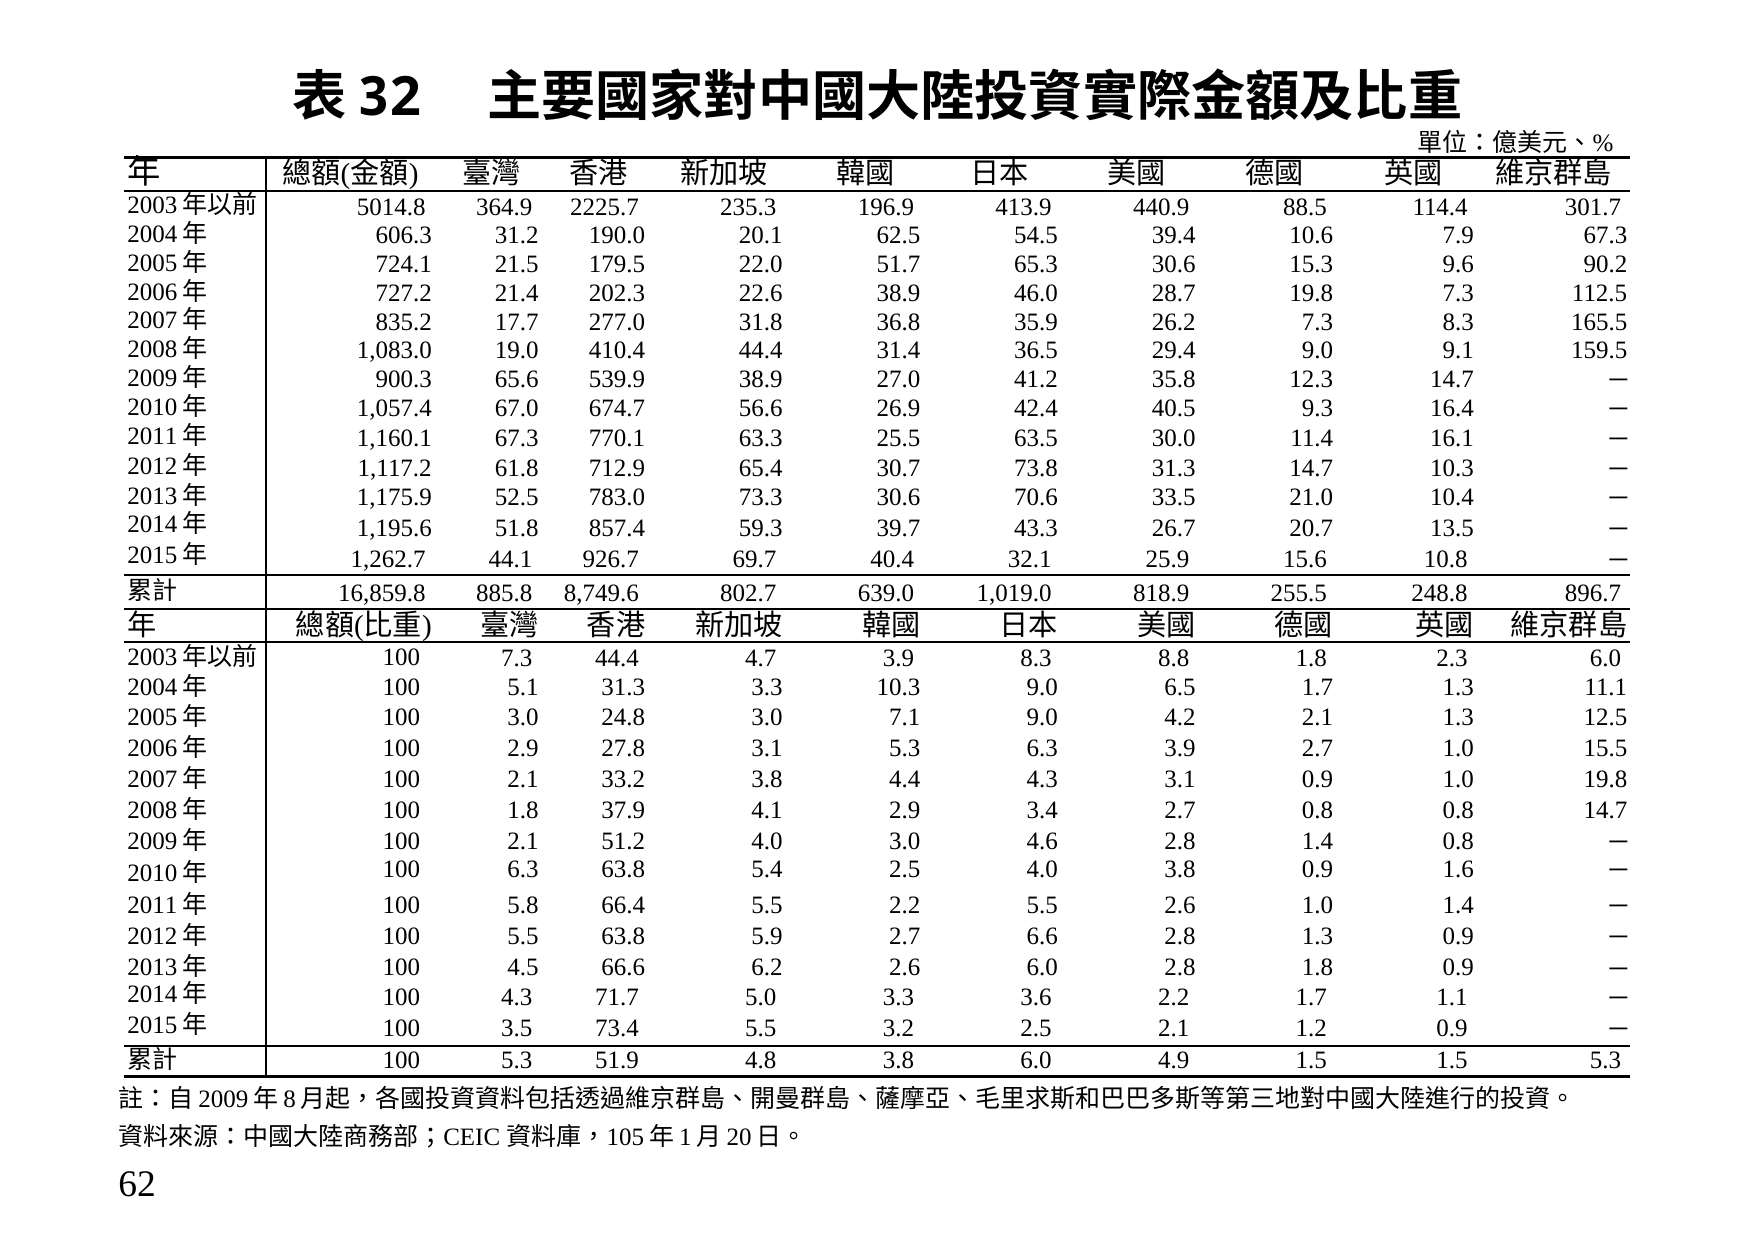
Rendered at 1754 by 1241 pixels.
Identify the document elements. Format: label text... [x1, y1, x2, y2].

table_cell 56.6 [648, 393, 785, 422]
table_cell 100 [267, 983, 434, 1014]
table_cell 190.0 [541, 221, 648, 249]
table_cell 2.7 [785, 921, 923, 952]
table_cell 3.3 [785, 983, 923, 1014]
table_cell 年 [124, 610, 265, 641]
table_cell 100 [267, 643, 434, 672]
table_cell 0.9 [1198, 765, 1336, 795]
table_cell 2006年 [124, 278, 265, 307]
table_cell 5.5 [648, 1014, 785, 1044]
table_cell 4.4 [785, 765, 923, 795]
table_cell 8,749.6 [541, 576, 648, 608]
table_cell 235.3 [648, 192, 785, 221]
table_cell 20.7 [1198, 512, 1336, 543]
table_cell 2010年 [124, 857, 265, 890]
table_cell 3.2 [785, 1014, 923, 1044]
table_cell 3.3 [648, 672, 785, 703]
table_cell 926.7 [541, 543, 648, 574]
table_cell 0.8 [1336, 826, 1477, 857]
table_cell 159.5 [1477, 336, 1630, 364]
table_cell 美國 [1061, 610, 1198, 641]
table_cell 2010年 [124, 393, 265, 422]
table_cell 15.3 [1198, 249, 1336, 278]
table_cell 6.3 [434, 857, 541, 890]
table_cell 31.3 [1061, 453, 1198, 481]
table_cell 364.9 [434, 192, 541, 221]
table_cell 66.6 [541, 952, 648, 983]
table_cell 5.5 [648, 890, 785, 921]
table_cell 30.7 [785, 453, 923, 481]
table_cell 0.9 [1336, 921, 1477, 952]
table_cell 413.9 [923, 192, 1061, 221]
table_cell 2.7 [1198, 734, 1336, 764]
table_cell 0.9 [1198, 857, 1336, 890]
table_cell 12.5 [1477, 703, 1630, 734]
table_cell 14.7 [1198, 453, 1336, 481]
table_cell 818.9 [1061, 576, 1198, 608]
table_cell 14.7 [1477, 795, 1630, 826]
table_cell 5.3 [1477, 1047, 1630, 1075]
table_cell 1.7 [1198, 983, 1336, 1014]
table_cell 0.8 [1198, 795, 1336, 826]
table_cell 67.3 [1477, 221, 1630, 249]
table_header 新加坡 [648, 159, 785, 190]
table_cell 1.0 [1336, 765, 1477, 795]
table_cell 4.8 [648, 1047, 785, 1075]
table_cell 100 [267, 795, 434, 826]
table_cell 202.3 [541, 278, 648, 307]
table_cell 2.1 [1198, 703, 1336, 734]
table_cell 2.5 [923, 1014, 1061, 1044]
table_cell 1.0 [1198, 890, 1336, 921]
table_cell 4.6 [923, 826, 1061, 857]
table_cell 802.7 [648, 576, 785, 608]
table_cell 67.3 [434, 422, 541, 453]
table_cell 31.3 [541, 672, 648, 703]
table_cell 3.6 [923, 983, 1061, 1014]
table_cell 6.6 [923, 921, 1061, 952]
table_cell 100 [267, 734, 434, 764]
table_cell 0.8 [1336, 795, 1477, 826]
table_cell 德國 [1198, 610, 1336, 641]
table_cell 5014.8 [267, 192, 434, 221]
table_cell 英國 [1336, 610, 1477, 641]
table_cell 6.0 [923, 1047, 1061, 1075]
table_cell 2012年 [124, 453, 265, 481]
subtitle 表32 主要國家對中國大陸投資實際金額及比重 [118, 53, 1636, 131]
table_cell 9.6 [1336, 249, 1477, 278]
table_cell 100 [267, 672, 434, 703]
table_cell 5.5 [923, 890, 1061, 921]
table_cell 4.9 [1061, 1047, 1198, 1075]
table_cell 韓國 [785, 610, 923, 641]
table_cell 90.2 [1477, 249, 1630, 278]
table_cell 6.0 [923, 952, 1061, 983]
table_cell 30.6 [785, 481, 923, 512]
table_cell 112.5 [1477, 278, 1630, 307]
table_cell 33.2 [541, 765, 648, 795]
table_cell 3.9 [1061, 734, 1198, 764]
table_cell 25.5 [785, 422, 923, 453]
table_cell 835.2 [267, 307, 434, 336]
table_cell 44.1 [434, 543, 541, 574]
table_cell 2007年 [124, 765, 265, 795]
table_cell 3.8 [648, 765, 785, 795]
table_cell 2.6 [785, 952, 923, 983]
table_cell 301.7 [1477, 192, 1630, 221]
table_cell 3.9 [785, 643, 923, 672]
table_cell 30.0 [1061, 422, 1198, 453]
table_cell 88.5 [1198, 192, 1336, 221]
table_cell 12.3 [1198, 364, 1336, 393]
table_cell 37.9 [541, 795, 648, 826]
table_cell 65.6 [434, 364, 541, 393]
table_cell 2005年 [124, 249, 265, 278]
table_cell 2005年 [124, 703, 265, 734]
table_cell 67.0 [434, 393, 541, 422]
table_cell 40.5 [1061, 393, 1198, 422]
table_cell 9.3 [1198, 393, 1336, 422]
table_cell 73.3 [648, 481, 785, 512]
table_cell 179.5 [541, 249, 648, 278]
table_cell ─ [1477, 890, 1630, 921]
table_cell 44.4 [541, 643, 648, 672]
table_cell 15.5 [1477, 734, 1630, 764]
table_cell 9.0 [923, 672, 1061, 703]
table_cell 10.3 [1336, 453, 1477, 481]
table_cell 26.7 [1061, 512, 1198, 543]
table_cell 4.0 [648, 826, 785, 857]
table_cell 27.8 [541, 734, 648, 764]
table_cell 2015年 [124, 543, 265, 574]
table_cell 1.8 [434, 795, 541, 826]
table_cell 1,175.9 [267, 481, 434, 512]
table_cell 1,019.0 [923, 576, 1061, 608]
table_cell 43.3 [923, 512, 1061, 543]
table_cell 6.0 [1477, 643, 1630, 672]
table_cell ─ [1477, 481, 1630, 512]
table_cell 21.4 [434, 278, 541, 307]
table_cell 1,057.4 [267, 393, 434, 422]
table_cell 1,117.2 [267, 453, 434, 481]
table_cell 3.8 [1061, 857, 1198, 890]
table_cell 410.4 [541, 336, 648, 364]
table_cell 16,859.8 [267, 576, 434, 608]
table_cell 62.5 [785, 221, 923, 249]
table_cell 29.4 [1061, 336, 1198, 364]
table_cell 2.7 [1061, 795, 1198, 826]
table_cell 2.9 [434, 734, 541, 764]
table_cell 41.2 [923, 364, 1061, 393]
table_cell 100 [267, 952, 434, 983]
table_cell 2.3 [1336, 643, 1477, 672]
table_cell 19.8 [1477, 765, 1630, 795]
table_cell ─ [1477, 857, 1630, 890]
text 單位：億美元、% [118, 131, 1636, 156]
table_cell 59.3 [648, 512, 785, 543]
table_cell 2013年 [124, 481, 265, 512]
table_cell 100 [267, 765, 434, 795]
table_cell 19.0 [434, 336, 541, 364]
table_cell 2009年 [124, 826, 265, 857]
table_cell 100 [267, 1014, 434, 1044]
table_cell 100 [267, 703, 434, 734]
table_cell 7.3 [1336, 278, 1477, 307]
table_cell 6.3 [923, 734, 1061, 764]
table_cell 新加坡 [648, 610, 785, 641]
table_cell 2.9 [785, 795, 923, 826]
table_cell ─ [1477, 543, 1630, 574]
table_cell 724.1 [267, 249, 434, 278]
table_cell 24.8 [541, 703, 648, 734]
table_cell 783.0 [541, 481, 648, 512]
table_cell 712.9 [541, 453, 648, 481]
table_cell 3.4 [923, 795, 1061, 826]
table_cell 42.4 [923, 393, 1061, 422]
table_cell 63.8 [541, 921, 648, 952]
table_cell 73.8 [923, 453, 1061, 481]
table_cell 770.1 [541, 422, 648, 453]
table_cell 277.0 [541, 307, 648, 336]
table_cell 2.6 [1061, 890, 1198, 921]
table_cell 2.8 [1061, 921, 1198, 952]
table_cell 7.3 [434, 643, 541, 672]
table_cell 維京群島 [1477, 610, 1630, 641]
table_header 總額(金額) [267, 159, 434, 190]
table_cell 21.0 [1198, 481, 1336, 512]
table_cell 3.0 [434, 703, 541, 734]
table_cell 9.0 [923, 703, 1061, 734]
table_cell 100 [267, 826, 434, 857]
table_cell 1.8 [1198, 952, 1336, 983]
table_cell 5.3 [434, 1047, 541, 1075]
table_cell 2.2 [785, 890, 923, 921]
table_cell ─ [1477, 393, 1630, 422]
table_cell 總額(比重) [267, 610, 434, 641]
table_cell 2.2 [1061, 983, 1198, 1014]
table_cell 3.1 [1061, 765, 1198, 795]
table_cell 2015年 [124, 1014, 265, 1044]
table_cell 4.7 [648, 643, 785, 672]
table_cell 13.5 [1336, 512, 1477, 543]
table_cell 31.8 [648, 307, 785, 336]
table_cell 70.6 [923, 481, 1061, 512]
table_cell 2013年 [124, 952, 265, 983]
table_cell 71.7 [541, 983, 648, 1014]
table_cell 51.7 [785, 249, 923, 278]
table_cell 52.5 [434, 481, 541, 512]
table_cell 2007年 [124, 307, 265, 336]
table_cell 31.4 [785, 336, 923, 364]
table_cell 1.1 [1336, 983, 1477, 1014]
table_cell 51.2 [541, 826, 648, 857]
table_cell 100 [267, 921, 434, 952]
table_cell 3.5 [434, 1014, 541, 1044]
table_cell 36.5 [923, 336, 1061, 364]
table_cell 539.9 [541, 364, 648, 393]
table_cell 33.5 [1061, 481, 1198, 512]
table_cell 31.2 [434, 221, 541, 249]
table_cell 10.3 [785, 672, 923, 703]
table_cell 2012年 [124, 921, 265, 952]
table_cell 累計 [124, 576, 265, 608]
table_cell 65.4 [648, 453, 785, 481]
table_cell 2.1 [1061, 1014, 1198, 1044]
table_cell 25.9 [1061, 543, 1198, 574]
table_cell 63.3 [648, 422, 785, 453]
table_cell 1.7 [1198, 672, 1336, 703]
table_cell 5.5 [434, 921, 541, 952]
table_cell 4.3 [434, 983, 541, 1014]
table_cell 1.0 [1336, 734, 1477, 764]
table_cell 4.0 [923, 857, 1061, 890]
table_cell 21.5 [434, 249, 541, 278]
table_cell 114.4 [1336, 192, 1477, 221]
table_cell 2008年 [124, 795, 265, 826]
table_cell 1,160.1 [267, 422, 434, 453]
table_cell 674.7 [541, 393, 648, 422]
table_cell 65.3 [923, 249, 1061, 278]
table_header 香港 [541, 159, 648, 190]
table_cell 1.4 [1198, 826, 1336, 857]
table_cell 2009年 [124, 364, 265, 393]
table_cell 1.3 [1336, 703, 1477, 734]
table_header 韓國 [785, 159, 923, 190]
table_cell 66.4 [541, 890, 648, 921]
table_cell 2.1 [434, 765, 541, 795]
table_cell 40.4 [785, 543, 923, 574]
table_cell 臺灣 [434, 610, 541, 641]
table_cell 5.9 [648, 921, 785, 952]
table_cell 20.1 [648, 221, 785, 249]
table_cell 10.6 [1198, 221, 1336, 249]
table_cell 2003年以前 [124, 643, 265, 672]
table_cell 2014年 [124, 512, 265, 543]
table_cell 11.4 [1198, 422, 1336, 453]
table_cell 38.9 [785, 278, 923, 307]
table_cell 606.3 [267, 221, 434, 249]
table_header 美國 [1061, 159, 1198, 190]
table_cell 100 [267, 1047, 434, 1075]
table_cell 857.4 [541, 512, 648, 543]
table_cell 1.5 [1198, 1047, 1336, 1075]
table_cell 26.2 [1061, 307, 1198, 336]
table_cell 2.5 [785, 857, 923, 890]
table_cell 1.5 [1336, 1047, 1477, 1075]
table_cell ─ [1477, 983, 1630, 1014]
table_cell 1,262.7 [267, 543, 434, 574]
table_cell 香港 [541, 610, 648, 641]
table_cell 1.3 [1336, 672, 1477, 703]
table_cell 100 [267, 857, 434, 890]
table_cell 19.8 [1198, 278, 1336, 307]
table_cell 35.8 [1061, 364, 1198, 393]
table_cell 2225.7 [541, 192, 648, 221]
text 資料來源：中國大陸商務部；CEIC 資料庫，105年1月20日。 [118, 1115, 1636, 1152]
table_cell ─ [1477, 1014, 1630, 1044]
table_cell 9.0 [1198, 336, 1336, 364]
table_header 臺灣 [434, 159, 541, 190]
table_cell 73.4 [541, 1014, 648, 1044]
table_cell 4.3 [923, 765, 1061, 795]
table_cell 5.8 [434, 890, 541, 921]
table_cell 4.2 [1061, 703, 1198, 734]
table_cell 2.1 [434, 826, 541, 857]
table_cell 6.2 [648, 952, 785, 983]
table_cell 1.4 [1336, 890, 1477, 921]
table_cell 3.0 [785, 826, 923, 857]
table_cell 2014年 [124, 983, 265, 1014]
table_cell 10.8 [1336, 543, 1477, 574]
table_cell 896.7 [1477, 576, 1630, 608]
table_cell 2003年以前 [124, 192, 265, 221]
table_cell 27.0 [785, 364, 923, 393]
table_cell 639.0 [785, 576, 923, 608]
table_cell 440.9 [1061, 192, 1198, 221]
table_cell 2.8 [1061, 826, 1198, 857]
table_cell 28.7 [1061, 278, 1198, 307]
table_cell 16.1 [1336, 422, 1477, 453]
table_cell 2006年 [124, 734, 265, 764]
table_cell 2011年 [124, 422, 265, 453]
table_cell 8.3 [923, 643, 1061, 672]
table_cell 5.1 [434, 672, 541, 703]
table_cell 1.3 [1198, 921, 1336, 952]
table_cell 39.4 [1061, 221, 1198, 249]
table_header 年 [124, 159, 265, 190]
table_cell 累計 [124, 1047, 265, 1075]
table_cell ─ [1477, 453, 1630, 481]
table_cell 885.8 [434, 576, 541, 608]
table_cell 1,195.6 [267, 512, 434, 543]
table_cell 900.3 [267, 364, 434, 393]
table_cell 63.8 [541, 857, 648, 890]
table_cell 1.8 [1198, 643, 1336, 672]
table_cell 10.4 [1336, 481, 1477, 512]
table_cell 54.5 [923, 221, 1061, 249]
table_cell 1.6 [1336, 857, 1477, 890]
table_cell ─ [1477, 952, 1630, 983]
table_cell 2011年 [124, 890, 265, 921]
table_cell 3.8 [785, 1047, 923, 1075]
table_cell 165.5 [1477, 307, 1630, 336]
table_cell 7.9 [1336, 221, 1477, 249]
table_cell 0.9 [1336, 1014, 1477, 1044]
table_cell 5.3 [785, 734, 923, 764]
table_header 德國 [1198, 159, 1336, 190]
table_cell 1,083.0 [267, 336, 434, 364]
table_header 日本 [923, 159, 1061, 190]
table_cell 4.1 [648, 795, 785, 826]
table_cell 35.9 [923, 307, 1061, 336]
table_cell 38.9 [648, 364, 785, 393]
table_cell 11.1 [1477, 672, 1630, 703]
table_header 英國 [1336, 159, 1477, 190]
table_cell 63.5 [923, 422, 1061, 453]
table_cell ─ [1477, 422, 1630, 453]
table_cell 2.8 [1061, 952, 1198, 983]
table_cell 61.8 [434, 453, 541, 481]
table_cell 32.1 [923, 543, 1061, 574]
table_cell 7.3 [1198, 307, 1336, 336]
table_cell ─ [1477, 921, 1630, 952]
table_cell 44.4 [648, 336, 785, 364]
table_cell 30.6 [1061, 249, 1198, 278]
table_cell 3.0 [648, 703, 785, 734]
table_cell 46.0 [923, 278, 1061, 307]
table_cell 16.4 [1336, 393, 1477, 422]
table_cell ─ [1477, 826, 1630, 857]
table_cell 2004年 [124, 672, 265, 703]
table_cell 8.8 [1061, 643, 1198, 672]
table_cell 5.4 [648, 857, 785, 890]
table_header 維京群島 [1477, 159, 1630, 190]
table_cell 9.1 [1336, 336, 1477, 364]
table_cell 0.9 [1336, 952, 1477, 983]
table_cell 51.8 [434, 512, 541, 543]
table_cell ─ [1477, 364, 1630, 393]
table_cell 17.7 [434, 307, 541, 336]
table_cell 15.6 [1198, 543, 1336, 574]
table_cell 6.5 [1061, 672, 1198, 703]
table_cell 14.7 [1336, 364, 1477, 393]
text 註：自2009年8月起，各國投資資料包括透過維京群島、開曼群島、薩摩亞、毛里求斯和巴巴多斯等第三地對中國大陸進行的投資。 [118, 1077, 1636, 1115]
table_cell 248.8 [1336, 576, 1477, 608]
table_cell ─ [1477, 512, 1630, 543]
table_cell 100 [267, 890, 434, 921]
table_cell 51.9 [541, 1047, 648, 1075]
table_cell 日本 [923, 610, 1061, 641]
table_cell 39.7 [785, 512, 923, 543]
table_cell 4.5 [434, 952, 541, 983]
table_cell 69.7 [648, 543, 785, 574]
table_cell 22.6 [648, 278, 785, 307]
table_cell 7.1 [785, 703, 923, 734]
table_cell 2008年 [124, 336, 265, 364]
table_cell 1.2 [1198, 1014, 1336, 1044]
table_cell 2004年 [124, 221, 265, 249]
table_cell 727.2 [267, 278, 434, 307]
table_cell 36.8 [785, 307, 923, 336]
table_cell 3.1 [648, 734, 785, 764]
table_cell 8.3 [1336, 307, 1477, 336]
table_cell 255.5 [1198, 576, 1336, 608]
table_cell 26.9 [785, 393, 923, 422]
table_cell 5.0 [648, 983, 785, 1014]
table_cell 22.0 [648, 249, 785, 278]
table_cell 196.9 [785, 192, 923, 221]
